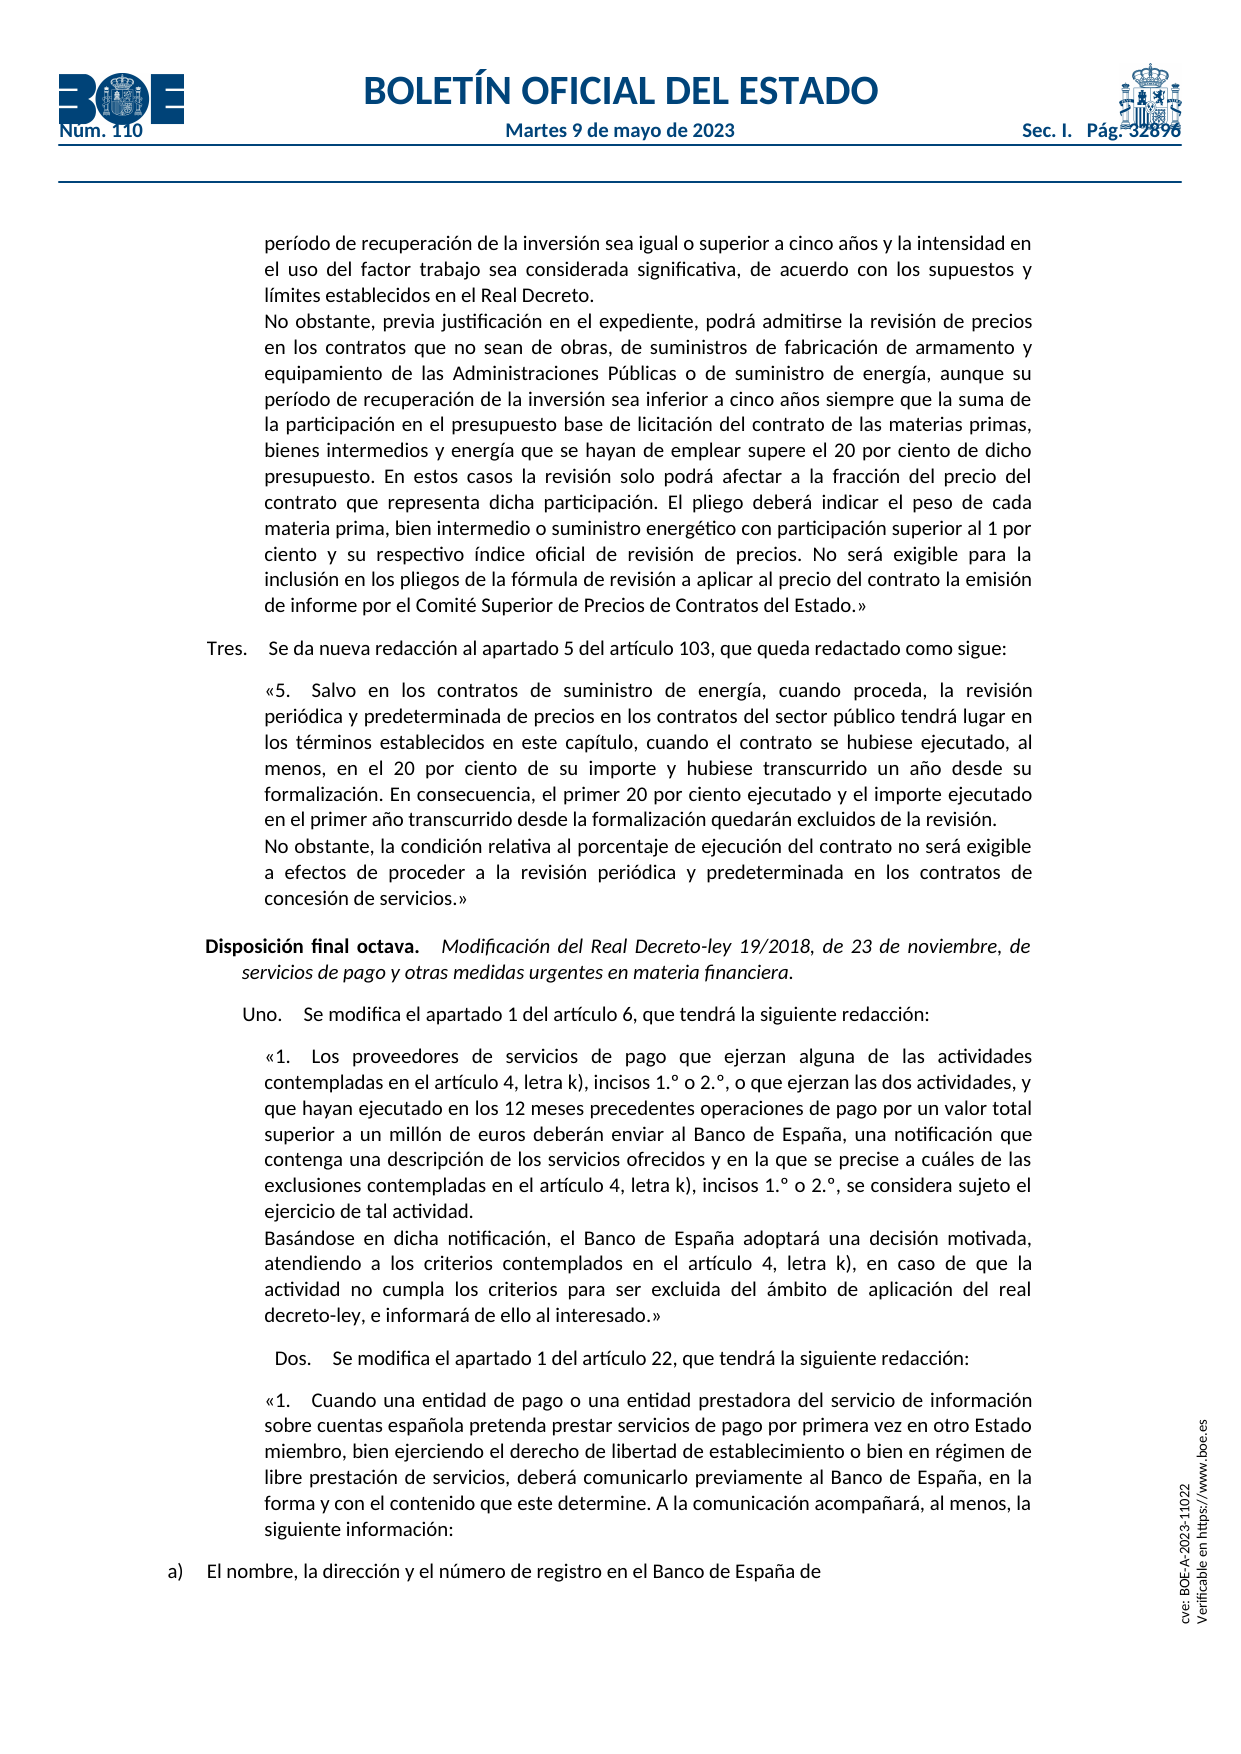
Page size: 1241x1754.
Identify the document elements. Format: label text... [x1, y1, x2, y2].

text período de recuperación de la inversión sea igual o superior a cinco años y la intensidad en el uso del factor trabajo sea considerada significativa, de acuerdo con los supuestos y límites establecidos en el Real Decreto. [264, 230, 1034, 307]
text «1. Cuando una entidad de pago o una entidad prestadora del servicio de información sobre cuentas española pretenda prestar servicios de pago por primera vez en otro Estado miembro, bien ejerciendo el derecho de libertad de establecimiento o bien en régimen de libre prestación de servicios, deberá comunicarlo previamente al Banco de España, en la forma y con el contenido que este determine. A la comunicación acompañará, al menos, la siguiente información: [264, 1387, 1034, 1541]
text No obstante, previa justificación en el expediente, podrá admitirse la revisión de precios en los contratos que no sean de obras, de suministros de fabricación de armamento y equipamiento de las Administraciones Públicas o de suministro de energía, aunque su período de recuperación de la inversión sea inferior a cinco años siempre que la suma de la participación en el presupuesto base de licitación del contrato de las materias primas, bienes intermedios y energía que se hayan de emplear supere el 20 por ciento de dicho presupuesto. En estos casos la revisión solo podrá afectar a la fracción del precio del contrato que representa dicha participación. El pliego deberá indicar el peso de cada materia prima, bien intermedio o suministro energético con participación superior al 1 por ciento y su respectivo índice oficial de revisión de precios. No será exigible para la inclusión en los pliegos de la fórmula de revisión a aplicar al precio del contrato la emisión de informe por el Comité Superior de Precios de Contratos del Estado.» [264, 308, 1034, 618]
text Tres. Se da nueva redacción al apartado 5 del artículo 103, que queda redactado como sigue: [207, 635, 1034, 660]
text «5. Salvo en los contratos de suministro de energía, cuando proceda, la revisión periódica y predeterminada de precios en los contratos del sector público tendrá lugar en los términos establecidos en este capítulo, cuando el contrato se hubiese ejecutado, al menos, en el 20 por ciento de su importe y hubiese transcurrido un año desde su formalización. En consecuencia, el primer 20 por ciento ejecutado y el importe ejecutado en el primer año transcurrido desde la formalización quedarán excluidos de la revisión. [264, 677, 1034, 832]
text Disposición final octava. Modificación del Real Decreto-ley 19/2018, de 23 de noviembre, de servicios de pago y otras medidas urgentes en materia financiera. [205, 933, 1034, 984]
text Dos. Se modifica el apartado 1 del artículo 22, que tendrá la siguiente redacción: [233, 1345, 1012, 1370]
text «1. Los proveedores de servicios de pago que ejerzan alguna de las actividades contempladas en el artículo 4, letra k), incisos 1.º o 2.º, o que ejerzan las dos actividades, y que hayan ejecutado en los 12 meses precedentes operaciones de pago por un valor total superior a un millón de euros deberán enviar al Banco de España, una notificación que contenga una descripción de los servicios ofrecidos y en la que se precise a cuáles de las exclusiones contempladas en el artículo 4, letra k), incisos 1.º o 2.º, se considera sujeto el ejercicio de tal actividad. [264, 1043, 1034, 1224]
text Uno. Se modifica el apartado 1 del artículo 6, que tendrá la siguiente redacción: [242, 1001, 1034, 1027]
list El nombre, la dirección y el número de registro en el Banco de España de [167, 1558, 1034, 1584]
text No obstante, la condición relativa al porcentaje de ejecución del contrato no será exigible a efectos de proceder a la revisión periódica y predeterminada en los contratos de concesión de servicios.» [264, 833, 1034, 910]
text Basándose en dicha notificación, el Banco de España adoptará una decisión motivada, atendiendo a los criterios contemplados en el artículo 4, letra k), en caso de que la actividad no cumpla los criterios para ser excluida del ámbito de aplicación del real decreto-ley, e informará de ello al interesado.» [264, 1225, 1034, 1328]
